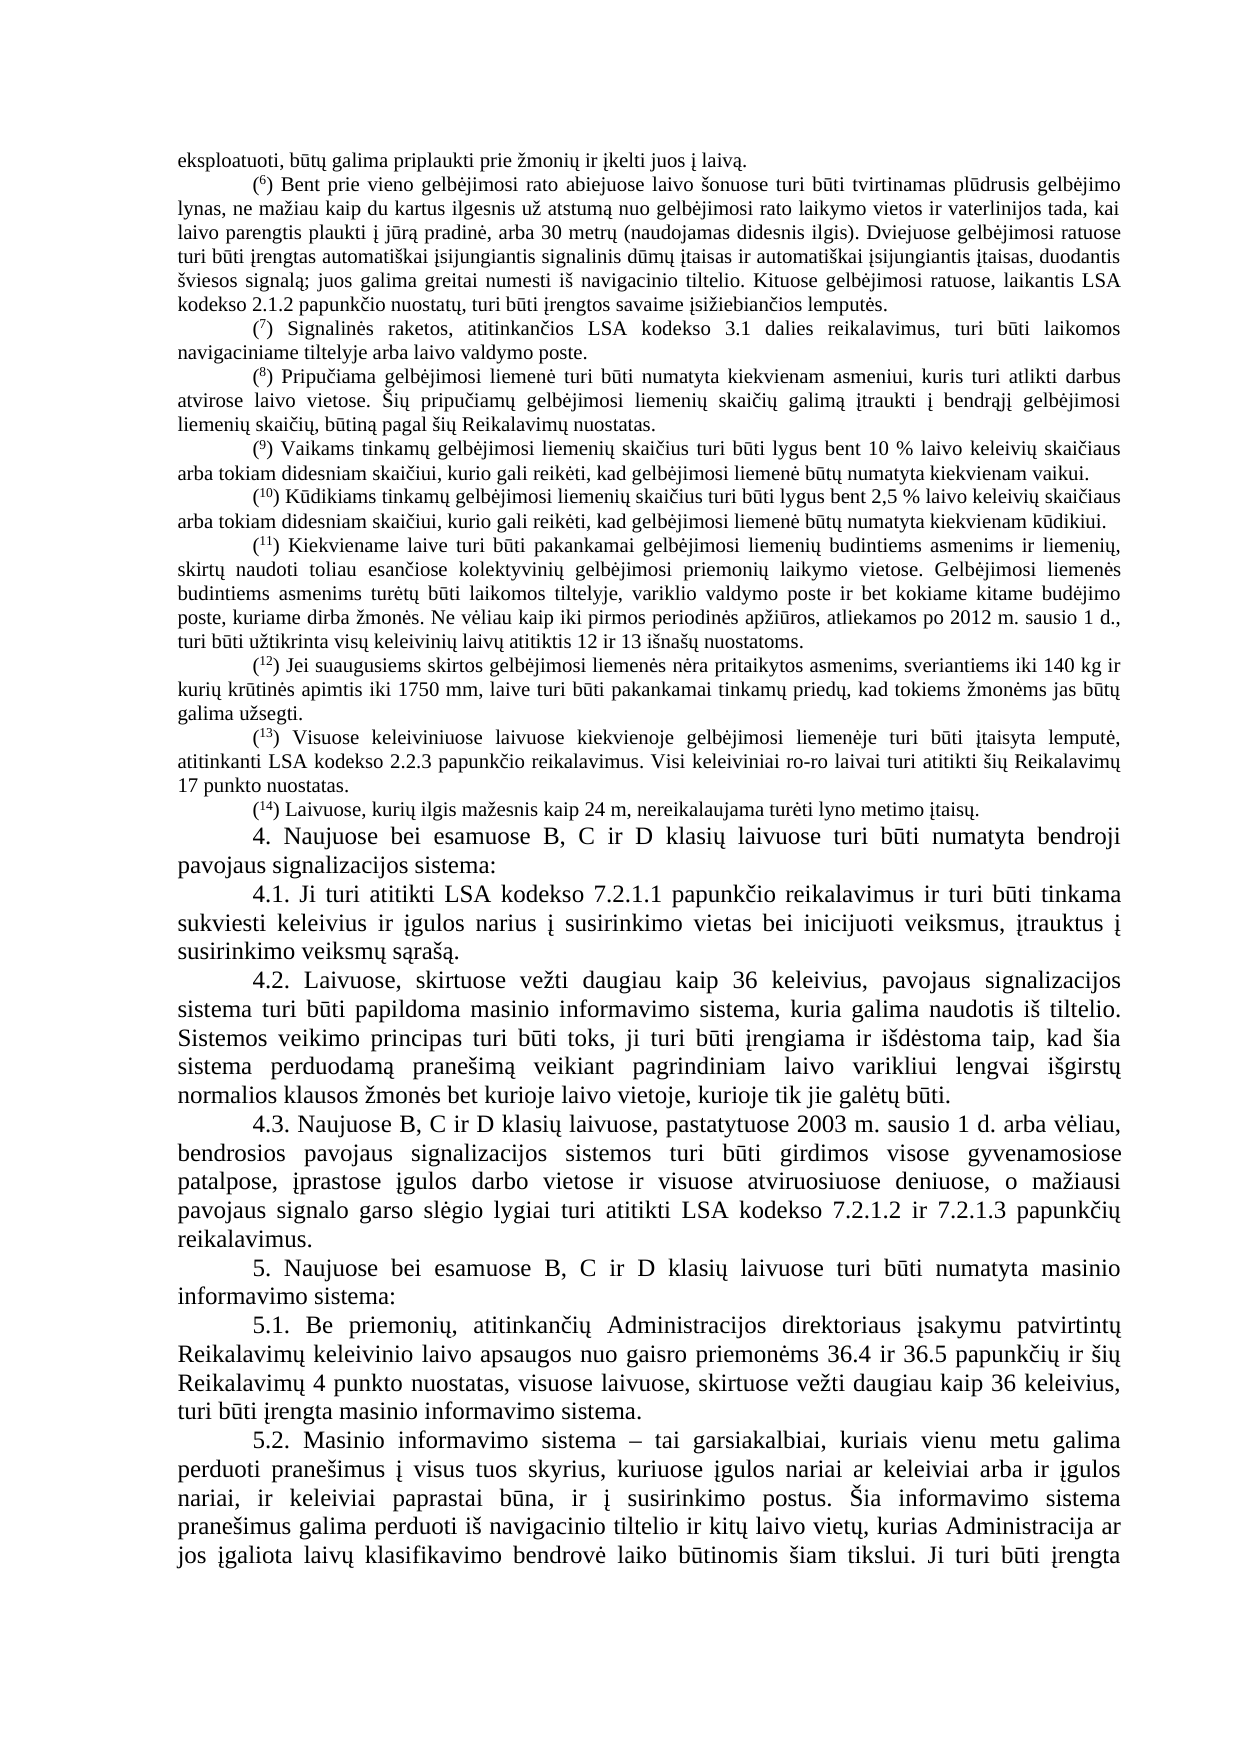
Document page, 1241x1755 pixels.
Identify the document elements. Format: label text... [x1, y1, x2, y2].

text (6) Bent prie vieno gelbėjimosi rato abiejuose laivo šonuose turi būti tvirtinamas plūdrusis gelbėjimo lynas, ne mažiau kaip du kartus ilgesnis už atstumą nuo gelbėjimosi rato laikymo vietos ir vaterlinijos tada, kai laivo parengtis plaukti į jūrą pradinė, arba 30 metrų (naudojamas didesnis ilgis). Dviejuose gelbėjimosi ratuose turi būti įrengtas automatiškai įsijungiantis signalinis dūmų įtaisas ir automatiškai įsijungiantis įtaisas, duodantis šviesos signalą; juos galima greitai numesti iš navigacinio tiltelio. Kituose gelbėjimosi ratuose, laikantis LSA kodekso 2.1.2 papunkčio nuostatų, turi būti įrengtos savaime įsižiebiančios lemputės. [177, 172, 1122, 316]
text (13) Visuose keleiviniuose laivuose kiekvienoje gelbėjimosi liemenėje turi būti įtaisyta lemputė, atitinkanti LSA kodekso 2.2.3 papunkčio reikalavimus. Visi keleiviniai ro-ro laivai turi atitikti šių Reikalavimų 17 punkto nuostatas. [177, 725, 1122, 797]
text 4.3. Naujuose B, C ir D klasių laivuose, pastatytuose 2003 m. sausio 1 d. arba vėliau, bendrosios pavojaus signalizacijos sistemos turi būti girdimos visose gyvenamosiose patalpose, įprastose įgulos darbo vietose ir visuose atviruosiuose deniuose, o mažiausi pavojaus signalo garso slėgio lygiai turi atitikti LSA kodekso 7.2.1.2 ir 7.2.1.3 papunkčių reikalavimus. [177, 1109, 1122, 1253]
text (14) Laivuose, kurių ilgis mažesnis kaip 24 m, nereikalaujama turėti lyno metimo įtaisų. [177, 797, 1122, 821]
text (10) Kūdikiams tinkamų gelbėjimosi liemenių skaičius turi būti lygus bent 2,5 % laivo keleivių skaičiaus arba tokiam didesniam skaičiui, kurio gali reikėti, kad gelbėjimosi liemenė būtų numatyta kiekvienam kūdikiui. [177, 484, 1122, 533]
text 5. Naujuose bei esamuose B, C ir D klasių laivuose turi būti numatyta masinio informavimo sistema: [177, 1253, 1122, 1310]
text 5.1. Be priemonių, atitinkančių Administracijos direktoriaus įsakymu patvirtintų Reikalavimų keleivinio laivo apsaugos nuo gaisro priemonėms 36.4 ir 36.5 papunkčių ir šių Reikalavimų 4 punkto nuostatas, visuose laivuose, skirtuose vežti daugiau kaip 36 keleivius, turi būti įrengta masinio informavimo sistema. [177, 1310, 1122, 1425]
text 5.2. Masinio informavimo sistema – tai garsiakalbiai, kuriais vienu metu galima perduoti pranešimus į visus tuos skyrius, kuriuose įgulos nariai ar keleiviai arba ir įgulos nariai, ir keleiviai paprastai būna, ir į susirinkimo postus. Šia informavimo sistema pranešimus galima perduoti iš navigacinio tiltelio ir kitų laivo vietų, kurias Administracija ar jos įgaliota laivų klasifikavimo bendrovė laiko būtinomis šiam tikslui. Ji turi būti įrengta [177, 1425, 1122, 1569]
text (8) Pripučiama gelbėjimosi liemenė turi būti numatyta kiekvienam asmeniui, kuris turi atlikti darbus atvirose laivo vietose. Šių pripučiamų gelbėjimosi liemenių skaičių galimą įtraukti į bendrąjį gelbėjimosi liemenių skaičių, būtiną pagal šių Reikalavimų nuostatas. [177, 364, 1122, 436]
text (7) Signalinės raketos, atitinkančios LSA kodekso 3.1 dalies reikalavimus, turi būti laikomos navigaciniame tiltelyje arba laivo valdymo poste. [177, 316, 1122, 364]
text (9) Vaikams tinkamų gelbėjimosi liemenių skaičius turi būti lygus bent 10 % laivo keleivių skaičiaus arba tokiam didesniam skaičiui, kurio gali reikėti, kad gelbėjimosi liemenė būtų numatyta kiekvienam vaikui. [177, 436, 1122, 484]
text eksploatuoti, būtų galima priplaukti prie žmonių ir įkelti juos į laivą. [177, 148, 1122, 172]
text (12) Jei suaugusiems skirtos gelbėjimosi liemenės nėra pritaikytos asmenims, sveriantiems iki 140 kg ir kurių krūtinės apimtis iki 1750 mm, laive turi būti pakankamai tinkamų priedų, kad tokiems žmonėms jas būtų galima užsegti. [177, 653, 1122, 725]
text 4.1. Ji turi atitikti LSA kodekso 7.2.1.1 papunkčio reikalavimus ir turi būti tinkama sukviesti keleivius ir įgulos narius į susirinkimo vietas bei inicijuoti veiksmus, įtrauktus į susirinkimo veiksmų sąrašą. [177, 879, 1122, 965]
text 4. Naujuose bei esamuose B, C ir D klasių laivuose turi būti numatyta bendroji pavojaus signalizacijos sistema: [177, 821, 1122, 879]
text 4.2. Laivuose, skirtuose vežti daugiau kaip 36 keleivius, pavojaus signalizacijos sistema turi būti papildoma masinio informavimo sistema, kuria galima naudotis iš tiltelio. Sistemos veikimo principas turi būti toks, ji turi būti įrengiama ir išdėstoma taip, kad šia sistema perduodamą pranešimą veikiant pagrindiniam laivo varikliui lengvai išgirstų normalios klausos žmonės bet kurioje laivo vietoje, kurioje tik jie galėtų būti. [177, 965, 1122, 1109]
text (11) Kiekviename laive turi būti pakankamai gelbėjimosi liemenių budintiems asmenims ir liemenių, skirtų naudoti toliau esančiose kolektyvinių gelbėjimosi priemonių laikymo vietose. Gelbėjimosi liemenės budintiems asmenims turėtų būti laikomos tiltelyje, variklio valdymo poste ir bet kokiame kitame budėjimo poste, kuriame dirba žmonės. Ne vėliau kaip iki pirmos periodinės apžiūros, atliekamos po 2012 m. sausio 1 d., turi būti užtikrinta visų keleivinių laivų atitiktis 12 ir 13 išnašų nuostatoms. [177, 533, 1122, 653]
